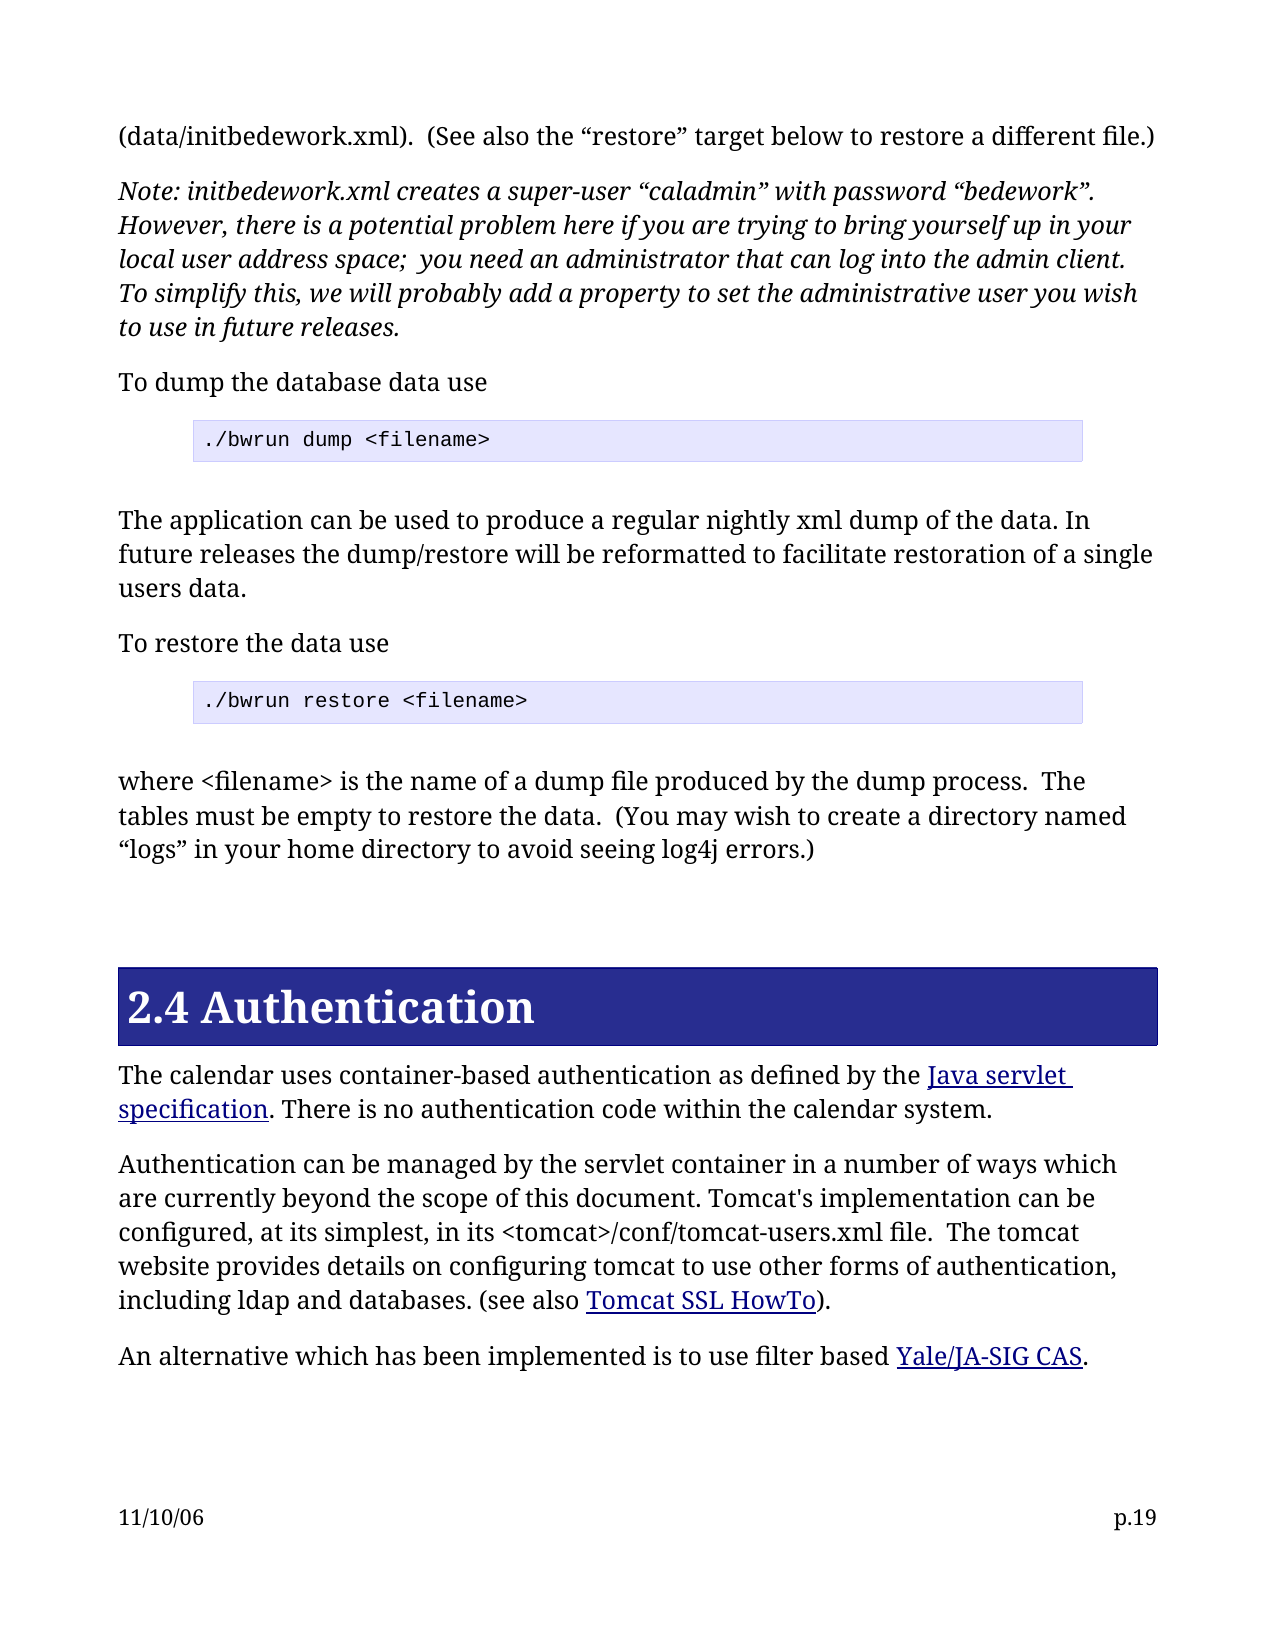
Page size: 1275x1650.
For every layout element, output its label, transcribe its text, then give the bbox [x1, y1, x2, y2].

text (data/initbedework.xml). (See also the “restore” target below to restore a different file.) [118, 118, 1157, 152]
text The application can be used to produce a regular nightly xml dump of the data. In future releases the dump/restore will be reformatted to facilitate restoration of a single users data. [118, 503, 1157, 605]
text where <filename> is the name of a dump file produced by the dump process. The tables must be empty to restore the data. (You may wish to create a directory named “logs” in your home directory to avoid seeing log4j errors.) [118, 764, 1157, 866]
text The calendar uses container-based authentication as defined by the Java servlet specification. There is no authentication code within the calendar system. [118, 1058, 1157, 1126]
text ./bwrun dump <filename> [194, 421, 1082, 461]
text To restore the data use [118, 626, 1157, 660]
subtitle 2.4 Authentication [119, 969, 1157, 1045]
text To dump the database data use [118, 364, 1157, 399]
text ./bwrun restore <filename> [194, 682, 1082, 723]
text Authentication can be managed by the servlet container in a number of ways which are currently beyond the scope of this document. Tomcat's implementation can be configured, at its simplest, in its <tomcat>/conf/tomcat-users.xml file. The tomcat website provides details on configuring tomcat to use other forms of authentication, including ldap and databases. (see also Tomcat SSL HowTo). [118, 1147, 1157, 1317]
text An alternative which has been implemented is to use filter based Yale/JA-SIG CAS. [118, 1338, 1157, 1372]
text Note: initbedework.xml creates a super-user “caladmin” with password “bedework”. However, there is a potential problem here if you are trying to bring yourself up in your local user address space; you need an administrator that can log into the admin client. To simplify this, we will probably add a property to set the administrative user you wish to use in future releases. [118, 173, 1157, 343]
